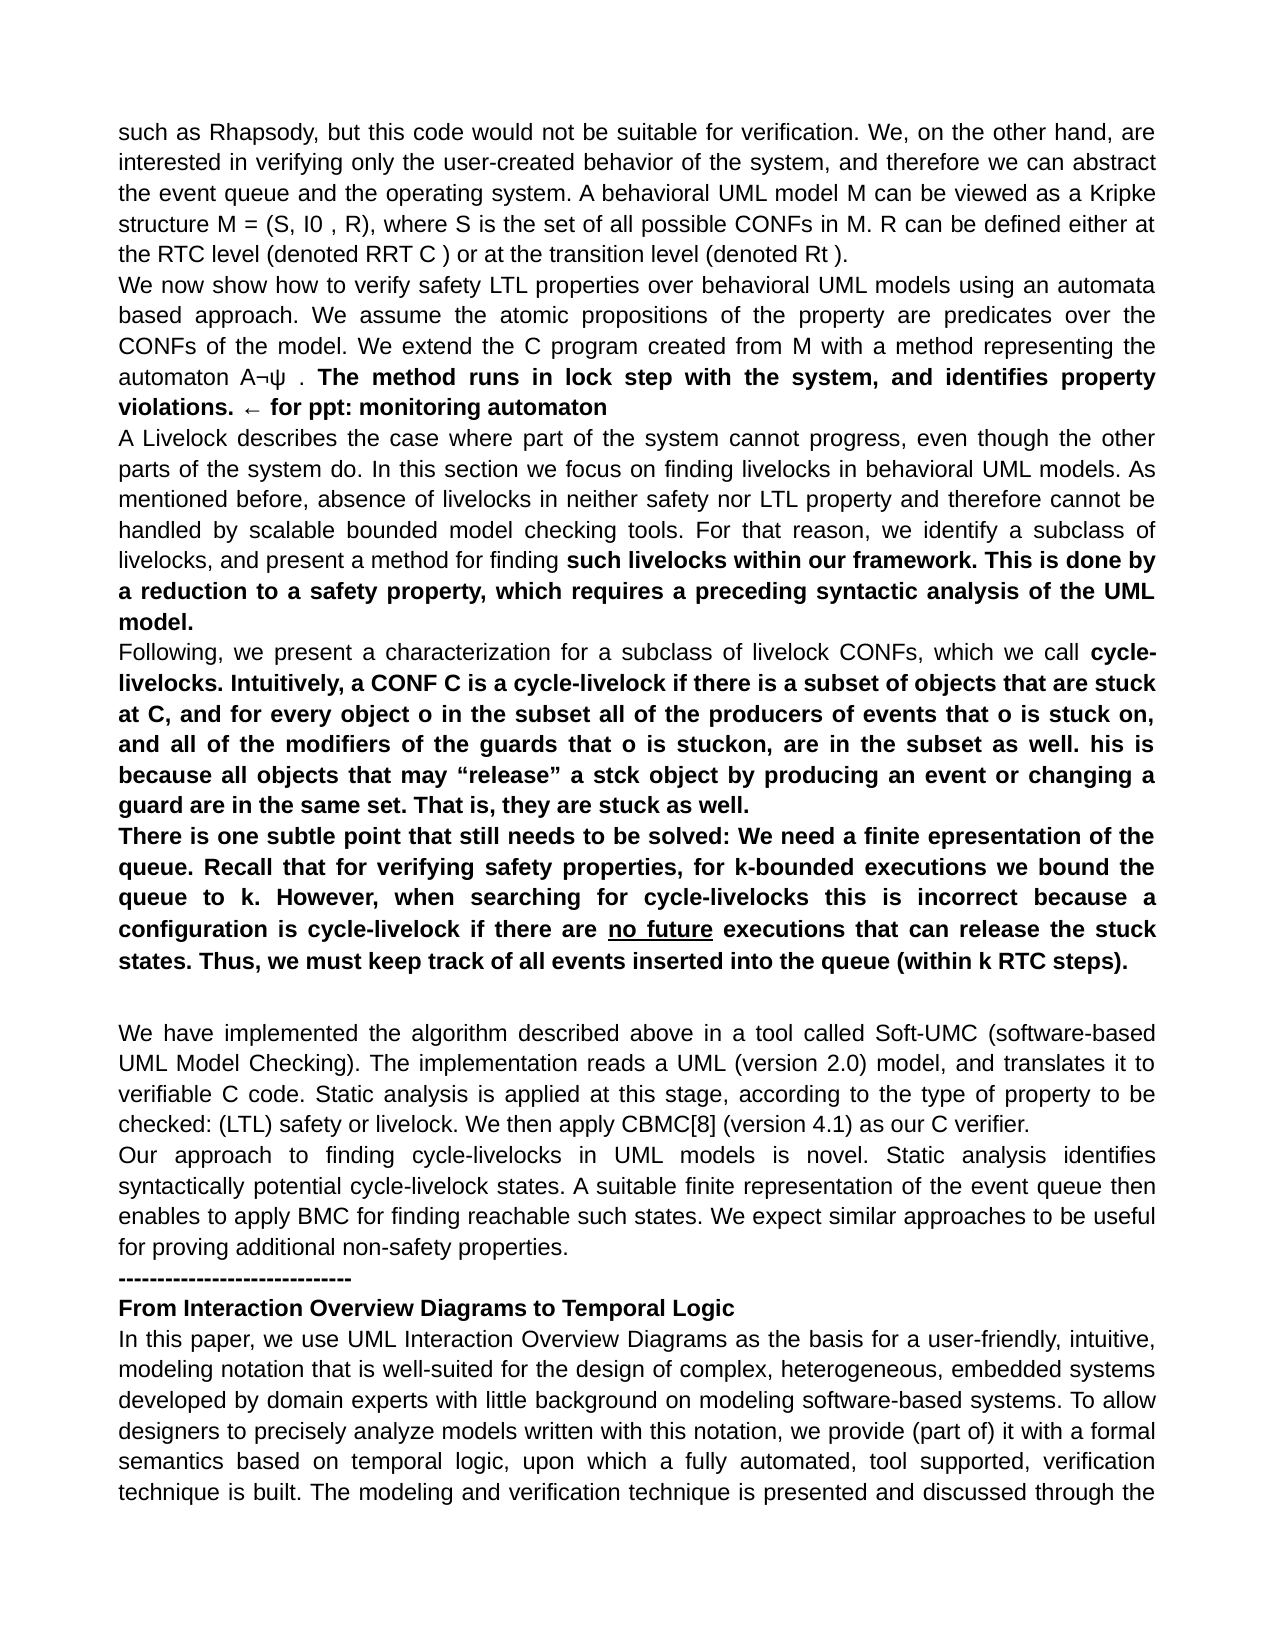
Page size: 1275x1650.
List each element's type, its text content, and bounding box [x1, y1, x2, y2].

text Following, we present a characterization for a subclass of livelock CONFs, which we call cycle-livelocks. Intuitively, a CONF C is a cycle-livelock if there is a subset of objects that are stuck at C, and for every object o in the subset all of the producers of events that o is stuck on, and all of the modifiers of the guards that o is stuckon, are in the subset as well. his is because all objects that may “release” a stck object by producing an event or changing a guard are in the same set. That is, they are stuck as well. [118, 639, 1157, 819]
text We have implemented the algorithm described above in a tool called Soft-UMC (software-based UML Model Checking). The implementation reads a UML (version 2.0) model, and translates it to verifiable C code. Static analysis is applied at this stage, according to the type of property to be checked: (LTL) safety or livelock. We then apply CBMC[8] (version 4.1) as our C verifier. [118, 1019, 1157, 1138]
text A Livelock describes the case where part of the system cannot progress, even though the other parts of the system do. In this section we focus on finding livelocks in behavioral UML models. As mentioned before, absence of livelocks in neither safety nor LTL property and therefore cannot be handled by scalable bounded model checking tools. For that reason, we identify a subclass of livelocks, and present a method for finding such livelocks within our framework. This is done by a reduction to a safety property, which requires a preceding syntactic analysis of the UML model. [118, 424, 1157, 635]
text We now show how to verify safety LTL properties over behavioral UML models using an automata based approach. We assume the atomic propositions of the property are predicates over the CONFs of the model. We extend the C program created from M with a method representing the automaton A¬ψ . The method runs in lock step with the system, and identifies property violations. ← for ppt: monitoring automaton [118, 271, 1157, 421]
text In this paper, we use UML Interaction Overview Diagrams as the basis for a user-friendly, intuitive, modeling notation that is well-suited for the design of complex, heterogeneous, embedded systems developed by domain experts with little background on modeling software-based systems. To allow designers to precisely analyze models written with this notation, we provide (part of) it with a formal semantics based on temporal logic, upon which a fully automated, tool supported, verification technique is built. The modeling and verification technique is presented and discussed through the [118, 1325, 1157, 1505]
text Our approach to finding cycle-livelocks in UML models is novel. Static analysis identifies syntactically potential cycle-livelock states. A suitable finite representation of the event queue then enables to apply BMC for finding reachable such states. We expect similar approaches to be useful for proving additional non-safety properties. [118, 1141, 1157, 1260]
text ------------------------------ [118, 1264, 1157, 1291]
text such as Rhapsody, but this code would not be suitable for verification. We, on the other hand, are interested in verifying only the user-created behavior of the system, and therefore we can abstract the event queue and the operating system. A behavioral UML model M can be viewed as a Kripke structure M = (S, I0 , R), where S is the set of all possible CONFs in M. R can be defined either at the RTC level (denoted RRT C ) or at the transition level (denoted Rt ). [118, 118, 1157, 267]
text From Interaction Overview Diagrams to Temporal Logic [118, 1294, 1157, 1321]
text There is one subtle point that still needs to be solved: We need a finite epresentation of the queue. Recall that for verifying safety properties, for k-bounded executions we bound the queue to k. However, when searching for cycle-livelocks this is incorrect because a configuration is cycle-livelock if there are no future executions that can release the stuck states. Thus, we must keep track of all events inserted into the queue (within k RTC steps). [118, 822, 1157, 974]
